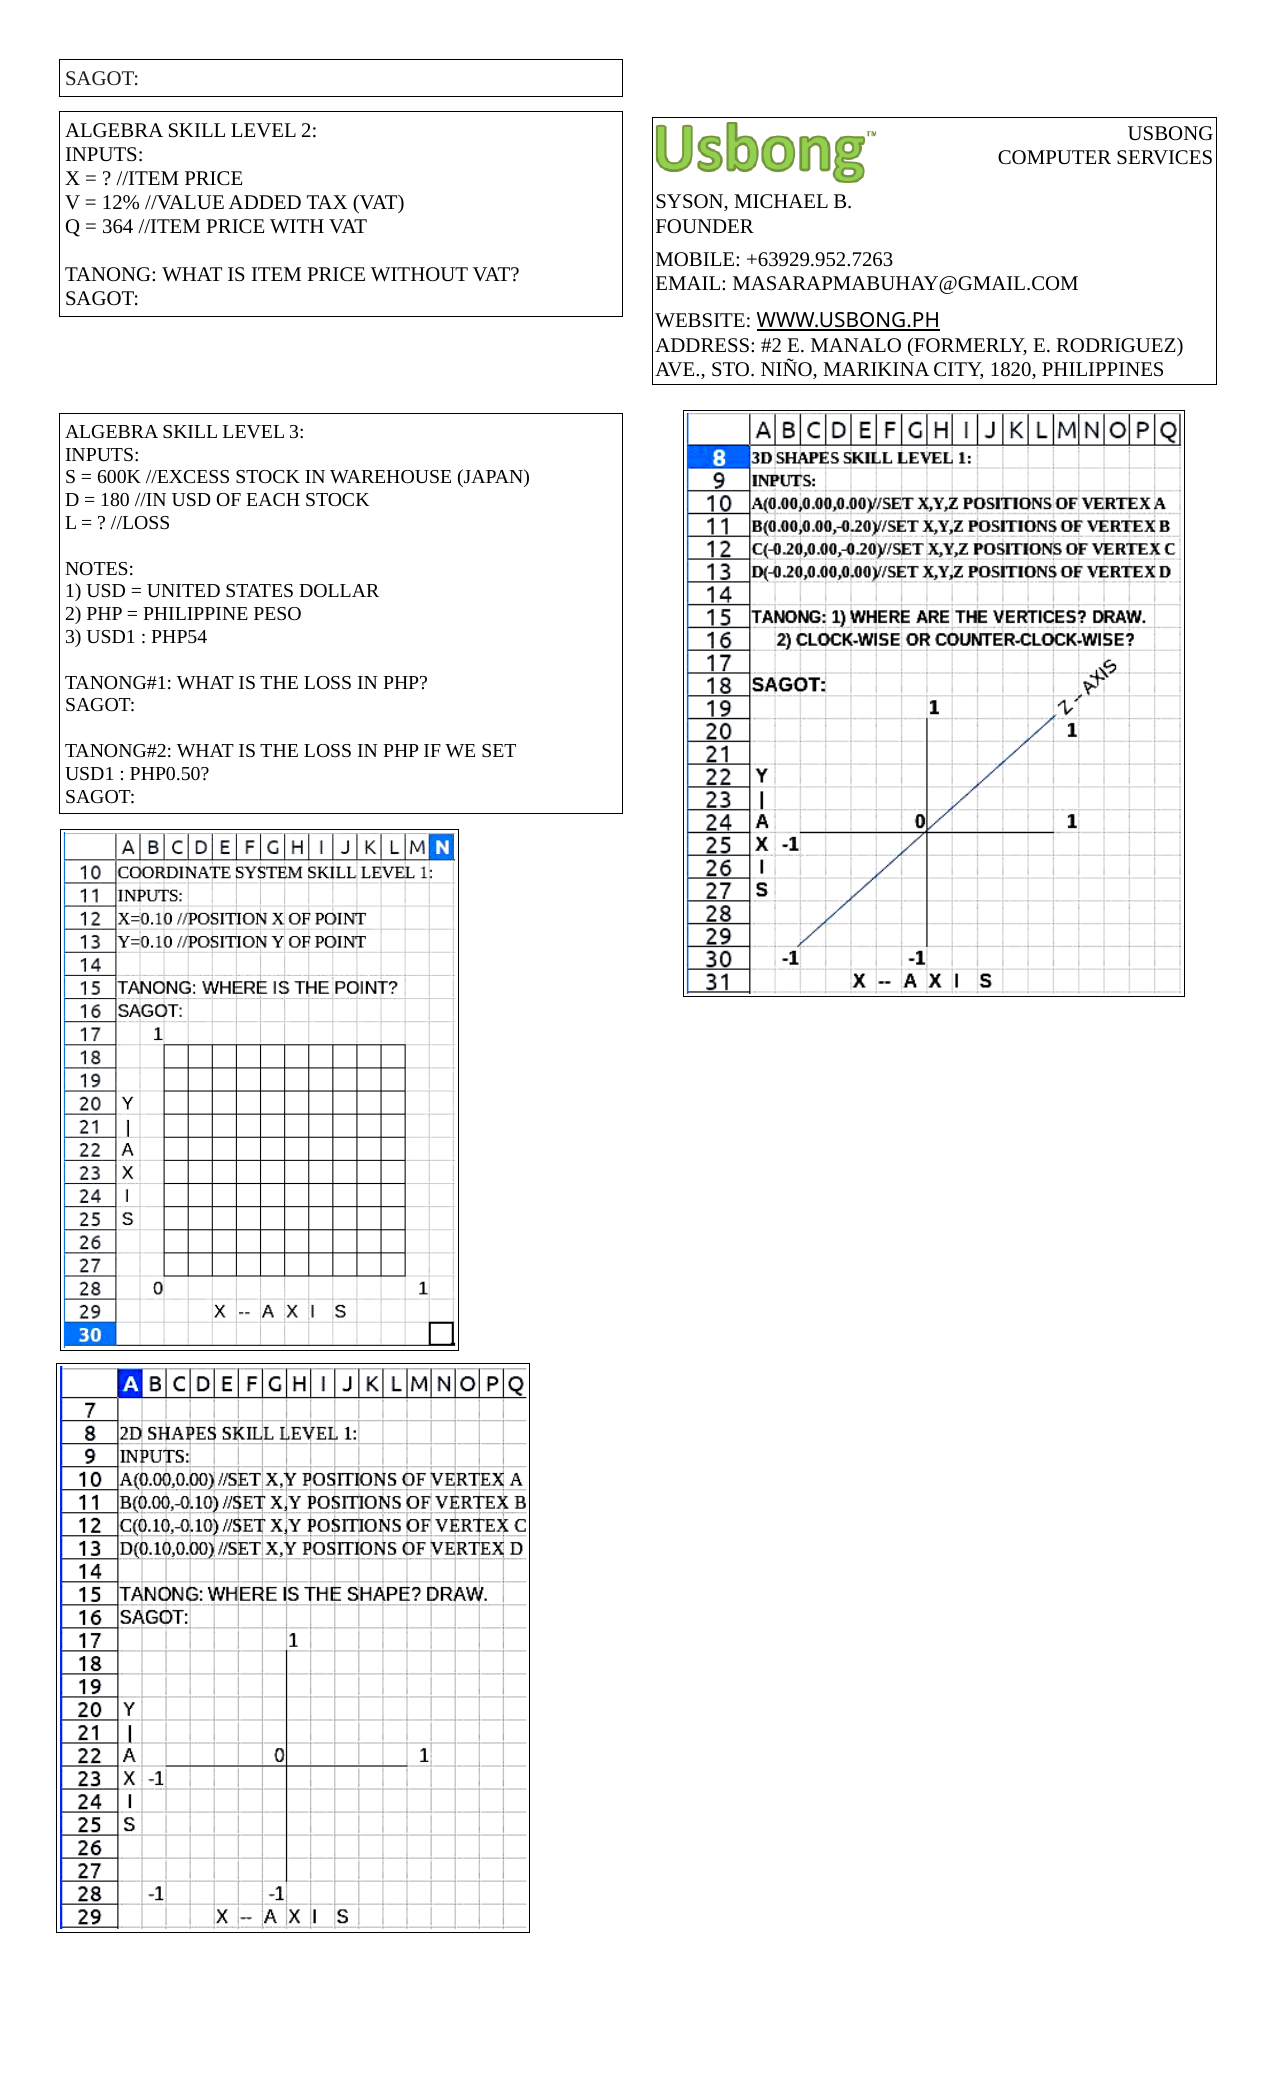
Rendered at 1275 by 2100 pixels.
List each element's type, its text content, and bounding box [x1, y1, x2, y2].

picture [686, 413, 1182, 994]
table_header ALGEBRA SKILL LEVEL 3: INPUTS: S = 600K //EXCESS STOCK IN WAREHOUSE (JAPAN) D = 180 //IN USD OF EACH STOCK L = ? //LOSS NOTES: 1) USD = UNITED STATES DOLLAR 2) PHP = PHILIPPINE PESO 3) USD1 : PHP54 TANONG#1: WHAT IS THE LOSS IN PHP? SAGOT: TANONG#2: WHAT IS THE LOSS IN PHP IF WE SET USD1 : PHP0.50? SAGOT: [60, 414, 622, 813]
picture [60, 1366, 527, 1929]
table_header SAGOT: [60, 60, 622, 96]
picture [63, 832, 456, 1348]
picture [655, 122, 877, 183]
table_header ALGEBRA SKILL LEVEL 2: INPUTS: X = ? //ITEM PRICE V = 12% //VALUE ADDED TAX (VAT) Q = 364 //ITEM PRICE WITH VAT TANONG: WHAT IS ITEM PRICE WITHOUT VAT? SAGOT: [60, 112, 622, 316]
table_header USBONG COMPUTER SERVICES SYSON, MICHAEL B. FOUNDER MOBILE: +63929.952.7263 EMAIL: MASARAPMABUHAY@GMAIL.COM WEBSITE: WWW.USBONG.PH ADDRESS: #2 E. MANALO (FORMERLY, E. RODRIGUEZ) AVE., STO. NIÑO, MARIKINA CITY, 1820, PHILIPPINES [653, 118, 1216, 384]
